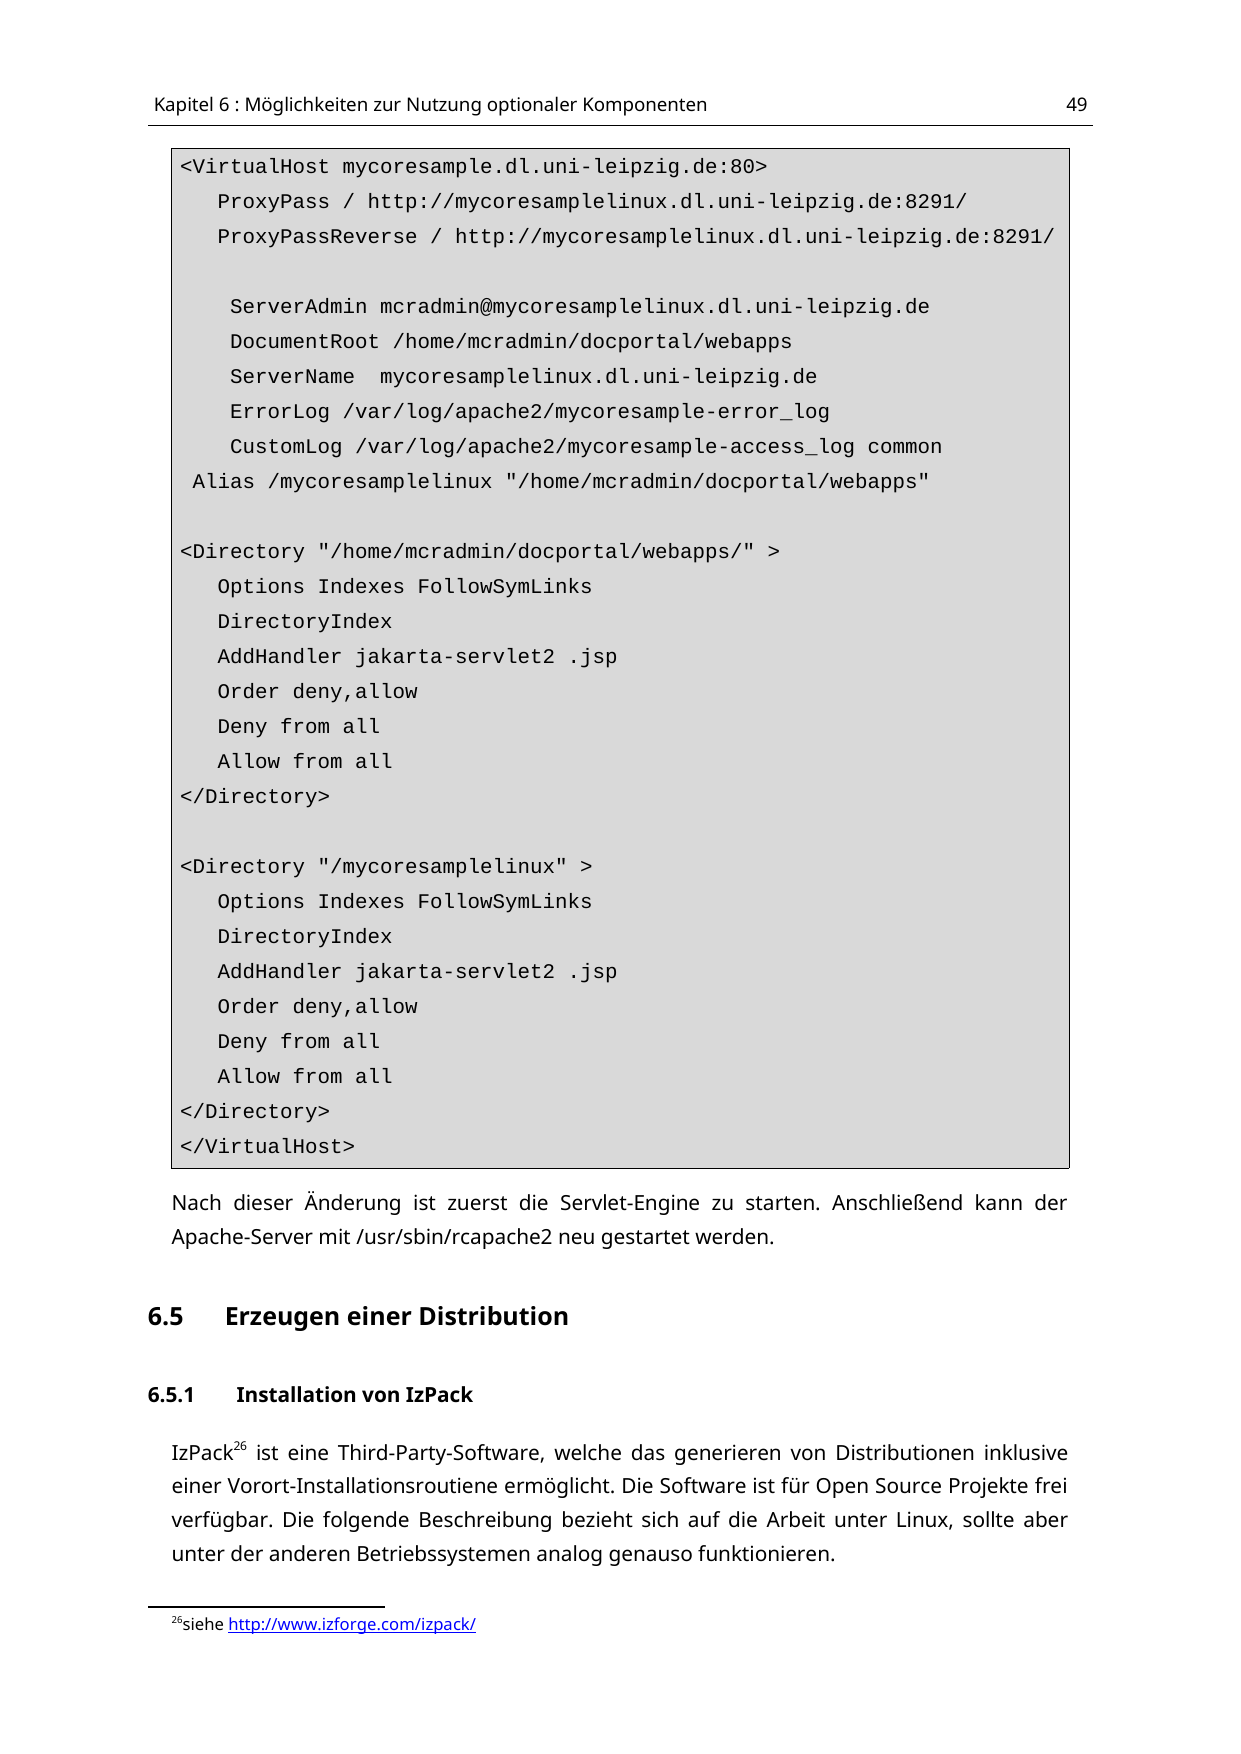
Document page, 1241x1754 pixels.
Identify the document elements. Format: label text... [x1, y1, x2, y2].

text DocumentRoot /home/mcradmin/docportal/webapps [172, 323, 1069, 354]
text IzPack ist eine Third-Party-Software, welche das generieren von Distributionen inklusive einer Vorort-Installationsroutiene ermöglicht. Die Software ist für Open Source Projekte frei verfügbar. Die folgende Beschreibung bezieht sich auf die Arbeit unter Linux, sollte aber unter der anderen Betriebssystemen analog genauso funktionieren. [171, 1438, 1069, 1567]
text Allow from all [172, 1058, 1069, 1089]
text Order deny,allow [172, 673, 1069, 704]
text <Directory "/mycoresamplelinux" > [172, 848, 1069, 879]
subtitle Installation von IzPack [148, 1380, 1092, 1408]
text ProxyPass / http://mycoresamplelinux.dl.uni-leipzig.de:8291/ [172, 183, 1069, 214]
text AddHandler jakarta-servlet2 .jsp [172, 638, 1069, 669]
text Deny from all [172, 1023, 1069, 1054]
text CustomLog /var/log/apache2/mycoresample-access_log common [172, 428, 1069, 459]
text </Directory> [172, 1093, 1069, 1124]
text Allow from all [172, 743, 1069, 774]
text Order deny,allow [172, 988, 1069, 1019]
text ErrorLog /var/log/apache2/mycoresample-error_log [172, 393, 1069, 424]
text ProxyPassReverse / http://mycoresamplelinux.dl.uni-leipzig.de:8291/ [172, 218, 1069, 249]
text <Directory "/home/mcradmin/docportal/webapps/" > [172, 533, 1069, 564]
text </Directory> [172, 778, 1069, 809]
text </VirtualHost> [172, 1128, 1069, 1168]
text ServerAdmin mcradmin@mycoresamplelinux.dl.uni-leipzig.de [172, 288, 1069, 319]
text Options Indexes FollowSymLinks [172, 568, 1069, 599]
text AddHandler jakarta-servlet2 .jsp [172, 953, 1069, 984]
text Deny from all [172, 708, 1069, 739]
text <VirtualHost mycoresample.dl.uni-leipzig.de:80> [172, 149, 1069, 179]
text DirectoryIndex [172, 603, 1069, 634]
text Options Indexes FollowSymLinks [172, 883, 1069, 914]
text Alias /mycoresamplelinux "/home/mcradmin/docportal/webapps" [172, 463, 1069, 494]
text siehe http://www.izforge.com/izpack/ [171, 1613, 1069, 1636]
text ServerName mycoresamplelinux.dl.uni-leipzig.de [172, 358, 1069, 389]
subtitle Erzeugen einer Distribution [148, 1298, 1092, 1332]
text DirectoryIndex [172, 918, 1069, 949]
text Nach dieser Änderung ist zuerst die Servlet-Engine zu starten. Anschließend kann der Apache-Server mit /usr/sbin/rcapache2 neu gestartet werden. [171, 1188, 1069, 1250]
